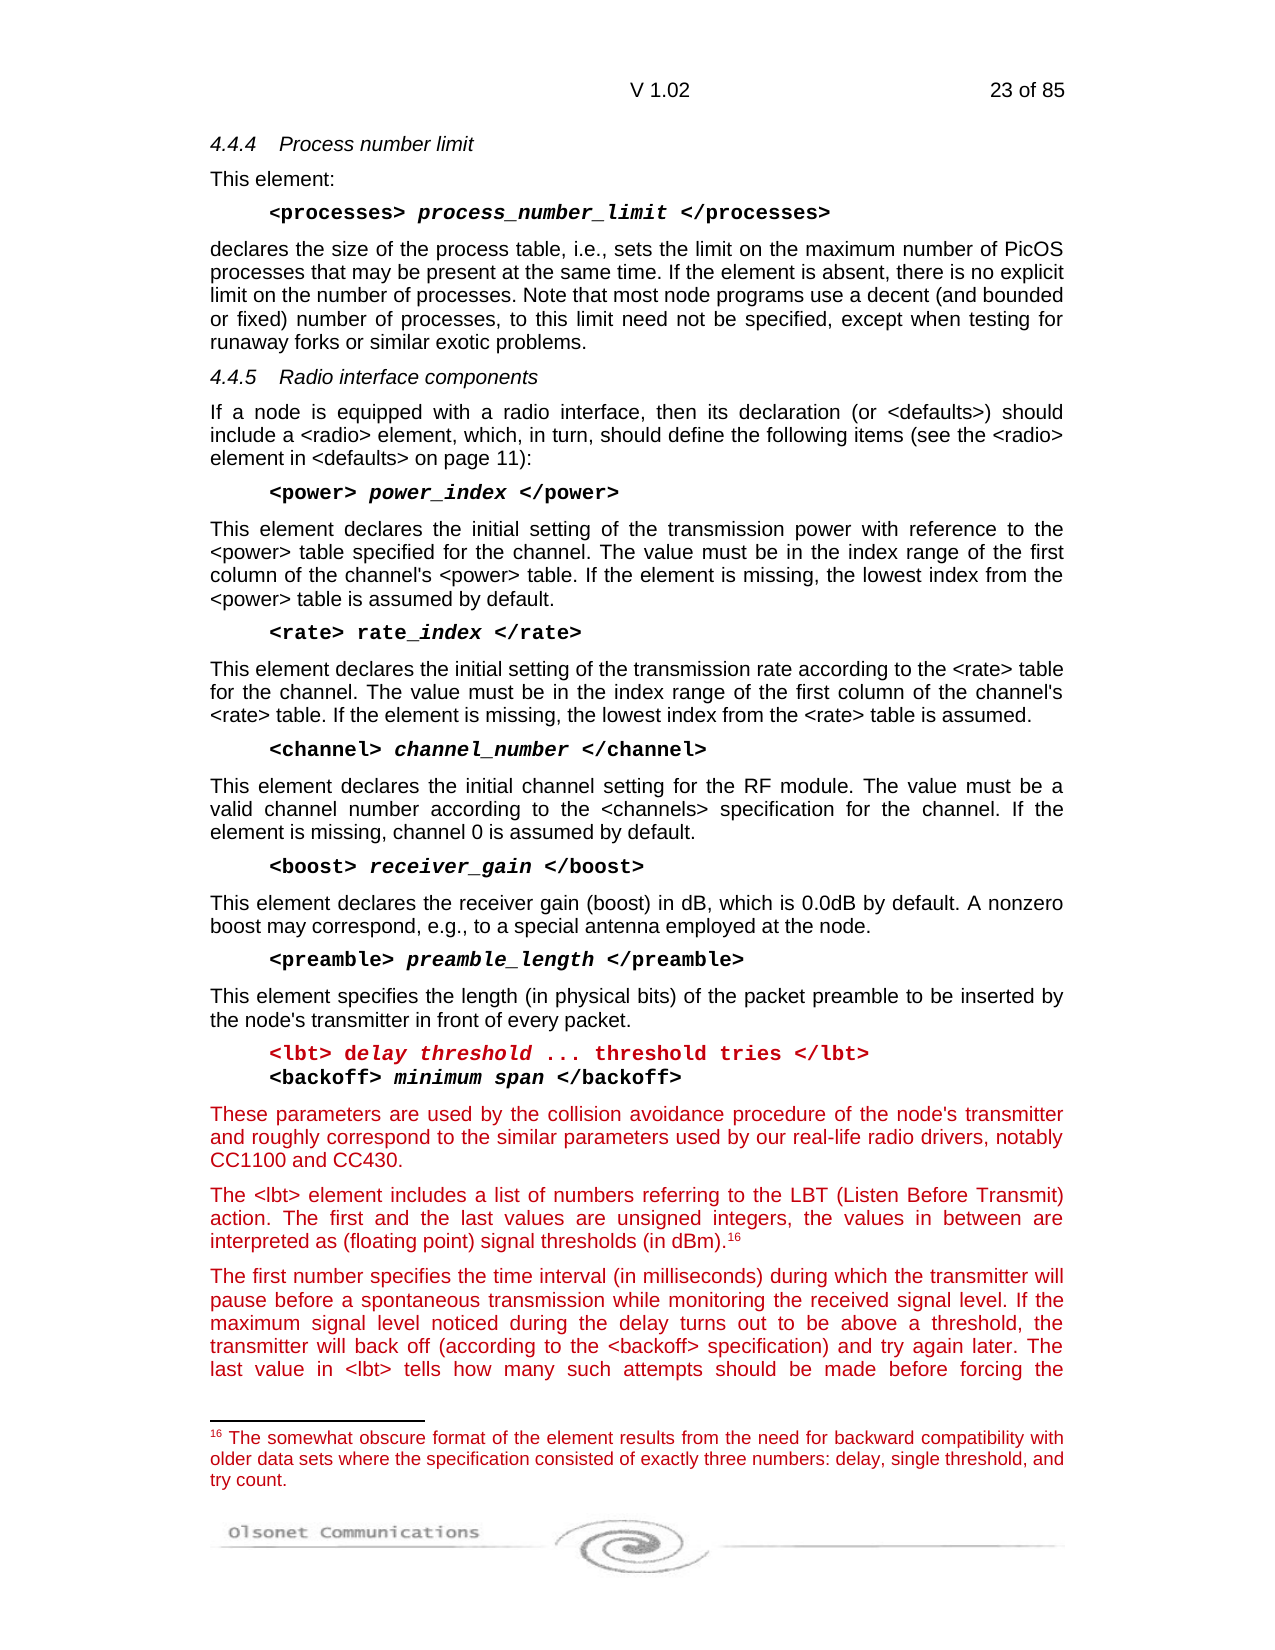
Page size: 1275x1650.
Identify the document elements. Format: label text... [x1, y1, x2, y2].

picture [210, 1504, 1065, 1596]
text This element declares the initial channel setting for the RF module. The value must be a valid channel number according to the <channels> specification for the channel. If the element is missing, channel 0 is assumed by default. [210, 774, 1065, 844]
text This element: [210, 167, 1065, 190]
subtitle Radio interface components [210, 366, 1065, 389]
text <boost> receiver_gain </boost> [269, 856, 1065, 879]
text <preamble> preamble_length </preamble> [269, 949, 1065, 973]
text This element declares the initial setting of the transmission rate according to the <rate> table for the channel. The value must be in the index range of the first column of the channel's <rate> table. If the element is missing, the lowest index from the <rate> table is assumed. [210, 657, 1065, 727]
text If a node is equipped with a radio interface, then its declaration (or <defaults>) should include a <radio> element, which, in turn, should define the following items (see the <radio> element in <defaults> on page 11): [210, 401, 1065, 470]
text The first number specifies the time interval (in milliseconds) during which the transmitter will pause before a spontaneous transmission while monitoring the received signal level. If the maximum signal level noticed during the delay turns out to be above a threshold, the transmitter will back off (according to the <backoff> specification) and try again later. The last value in <lbt> tells how many such attempts should be made before forcing the [210, 1265, 1065, 1381]
text This element declares the receiver gain (boost) in dB, which is 0.0dB by default. A nonzero boost may correspond, e.g., to a special antenna employed at the node. [210, 891, 1065, 938]
text This element specifies the length (in physical bits) of the packet preamble to be inserted by the node's transmitter in front of every packet. [210, 985, 1065, 1031]
text <power> power_index </power> [269, 482, 1065, 506]
text The <lbt> element includes a list of numbers referring to the LBT (Listen Before Transmit) action. The first and the last values are unsigned integers, the values in between are interpreted as (floating point) signal thresholds (in dBm). [210, 1184, 1065, 1253]
text <processes> process_number_limit </processes> [269, 202, 1065, 226]
text declares the size of the process table, i.e., sets the limit on the maximum number of PicOS processes that may be present at the same time. If the element is absent, there is no explicit limit on the number of processes. Note that most node programs use a decent (and bounded or fixed) number of processes, to this limit need not be specified, except when testing for runaway forks or similar exotic problems. [210, 238, 1065, 354]
text <rate> rate_index </rate> [269, 622, 1065, 646]
text These parameters are used by the collision avoidance procedure of the node's transmitter and roughly correspond to the similar parameters used by our real-life radio drivers, notably CC1100 and CC430. [210, 1102, 1065, 1172]
text The somewhat obscure format of the element results from the need for backward compatibility with older data sets where the specification consisted of exactly three numbers: delay, single threshold, and try count. [210, 1427, 1065, 1490]
subtitle Process number limit [210, 132, 1065, 155]
text <lbt> delay threshold ... threshold tries </lbt> [269, 1043, 1065, 1067]
text This element declares the initial setting of the transmission power with reference to the <power> table specified for the channel. The value must be in the index range of the first column of the channel's <power> table. If the element is missing, the lowest index from the <power> table is assumed by default. [210, 517, 1065, 610]
text <backoff> minimum span </backoff> [269, 1067, 1065, 1090]
text <channel> channel_number </channel> [269, 739, 1065, 763]
